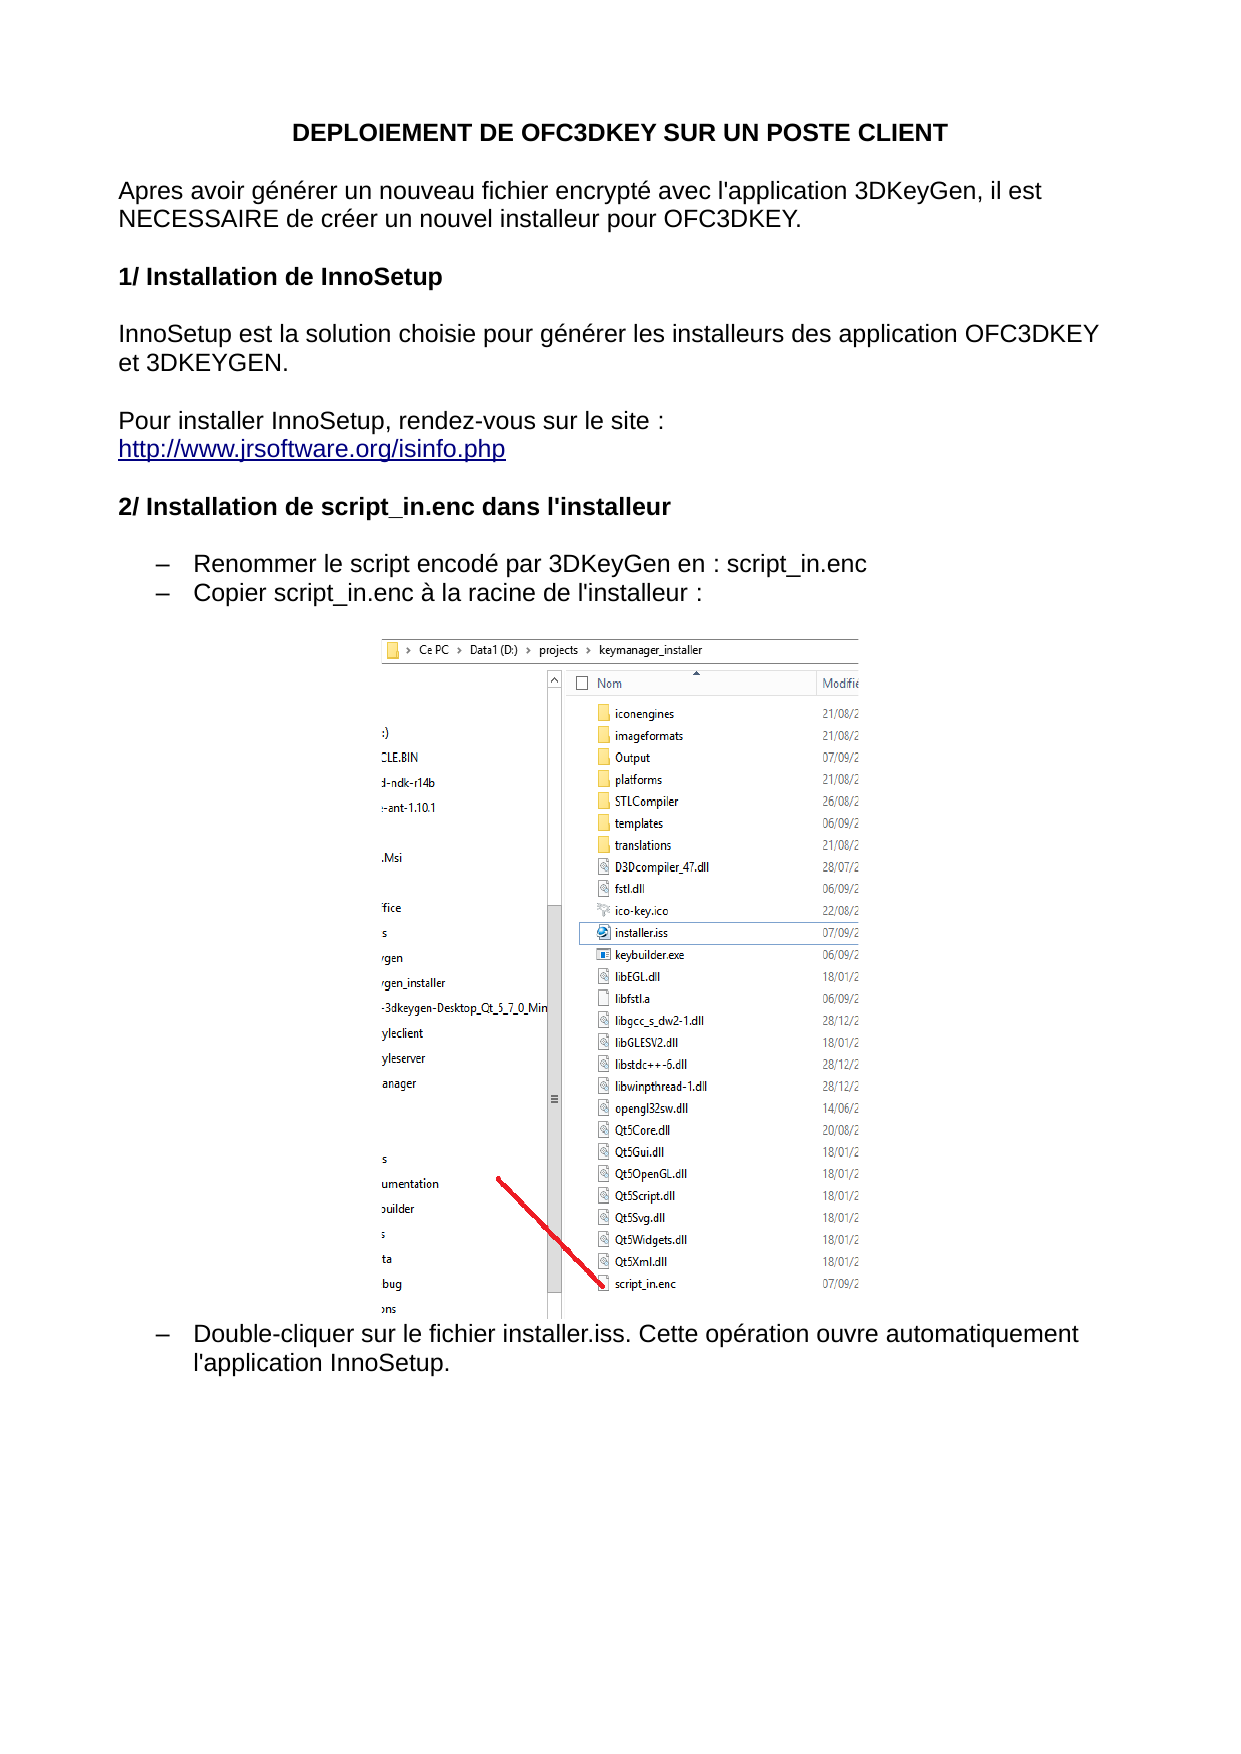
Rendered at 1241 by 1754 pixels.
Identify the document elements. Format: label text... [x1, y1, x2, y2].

text http://www.jrsoftware.org/isinfo.php [118, 434, 1122, 463]
text InnoSetup est la solution choisie pour générer les installeurs des application OFC3DKEY et 3DKEYGEN. [118, 319, 1122, 377]
text Apres avoir générer un nouveau fichier encrypté avec l'application 3DKeyGen, il est NECESSAIRE de créer un nouvel installeur pour OFC3DKEY. [118, 176, 1122, 233]
text 1/ Installation de InnoSetup [118, 262, 1122, 291]
text DEPLOIEMENT DE OFC3DKEY SUR UN POSTE CLIENT [118, 118, 1122, 147]
list Renommer le script encodé par 3DKeyGen en : script_in.enc [156, 549, 1122, 578]
text Pour installer InnoSetup, rendez-vous sur le site : [118, 406, 1122, 434]
list Copier script_in.enc à la racine de l'installeur : [156, 578, 1122, 607]
text 2/ Installation de script_in.enc dans l'installeur [118, 492, 1122, 521]
list Double-cliquer sur le fichier installer.iss. Cette opération ouvre automatiquement l'application InnoSetup. [156, 636, 1122, 1377]
